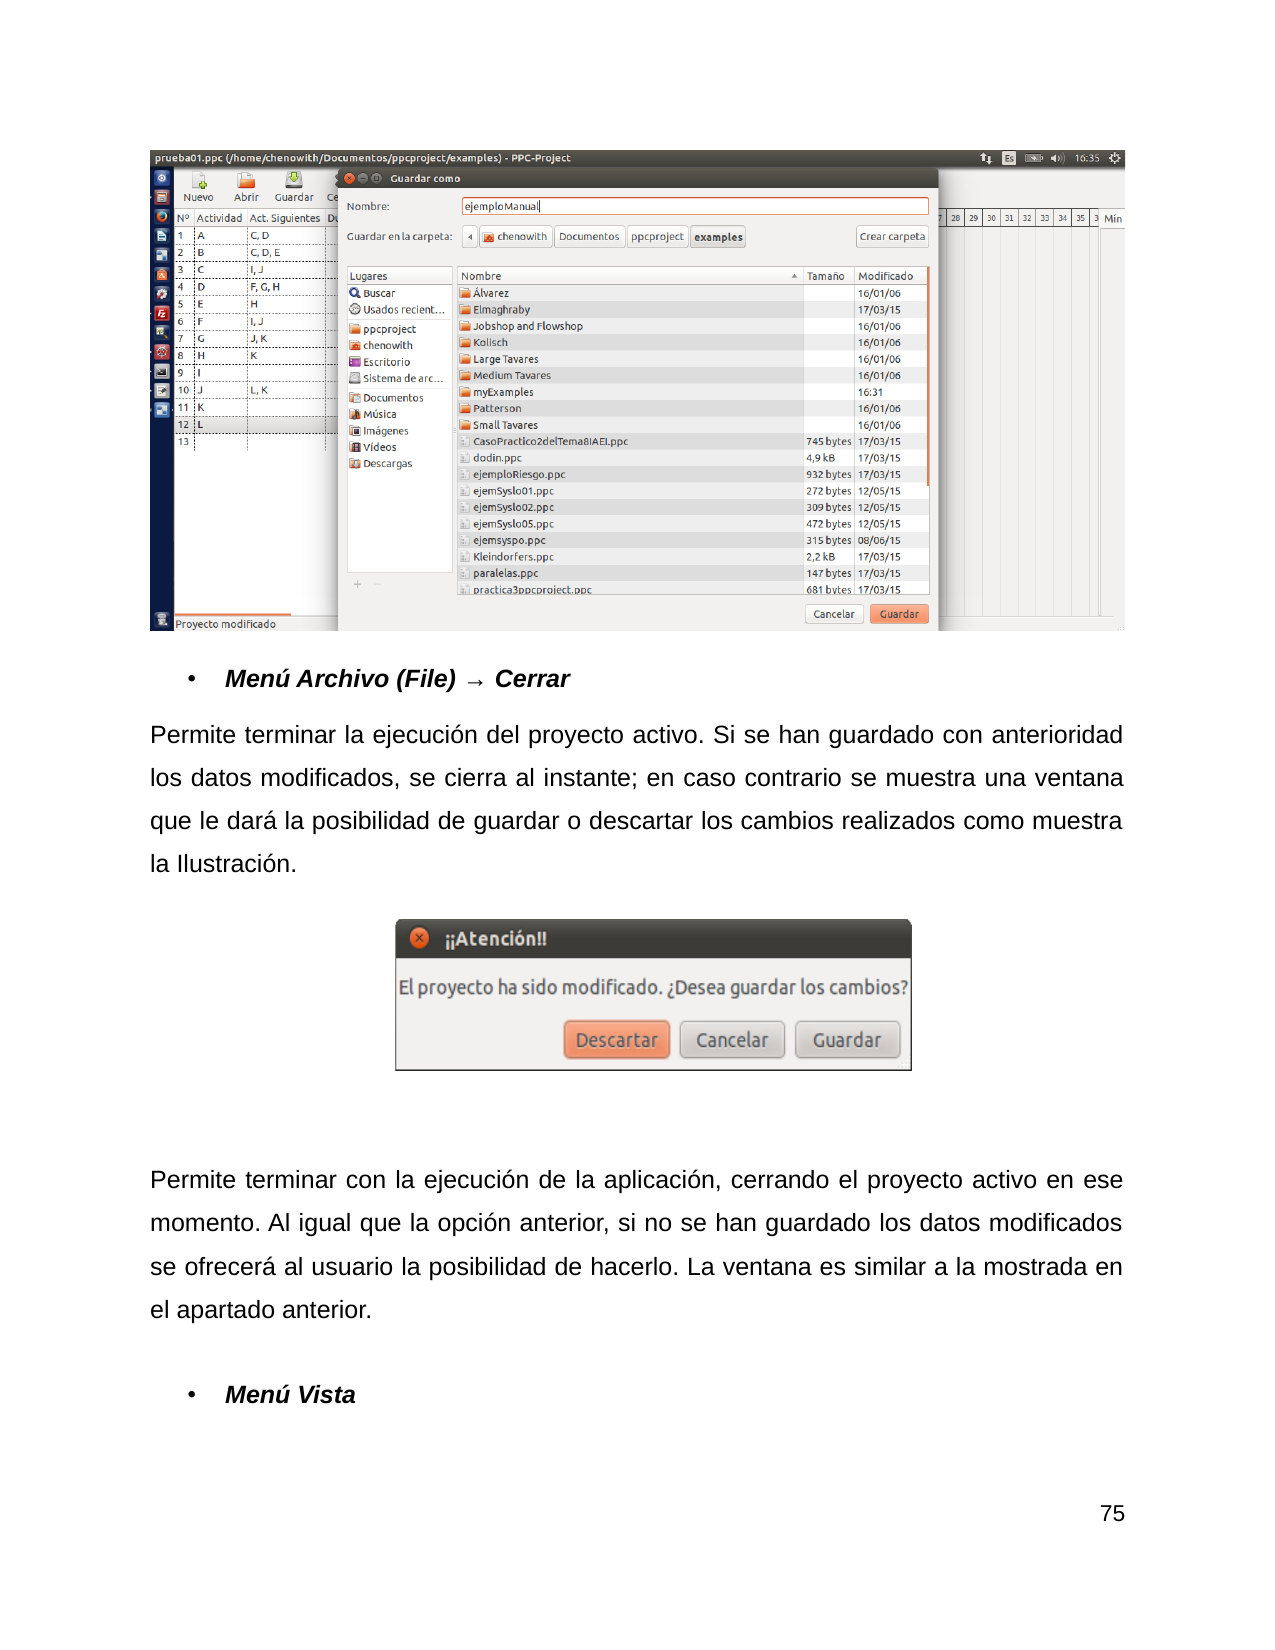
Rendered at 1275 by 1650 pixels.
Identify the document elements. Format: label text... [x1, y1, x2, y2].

list Menú Vista [187, 1380, 1125, 1409]
list Menú Archivo (File) → Cerrar [187, 664, 1125, 693]
text Permite terminar la ejecución del proyecto activo. Si se han guardado con anterioridad los datos modificados, se cierra al instante; en caso contrario se muestra una ventana que le dará la posibilidad de guardar o descartar los cambios realizados como muestra la Ilustración. [150, 720, 1125, 878]
text Permite terminar con la ejecución de la aplicación, cerrando el proyecto activo en ese momento. Al igual que la opción anterior, si no se han guardado los datos modificados se ofrecerá al usuario la posibilidad de hacerlo. La ventana es similar a la mostrada en el apartado anterior. [150, 1165, 1125, 1323]
